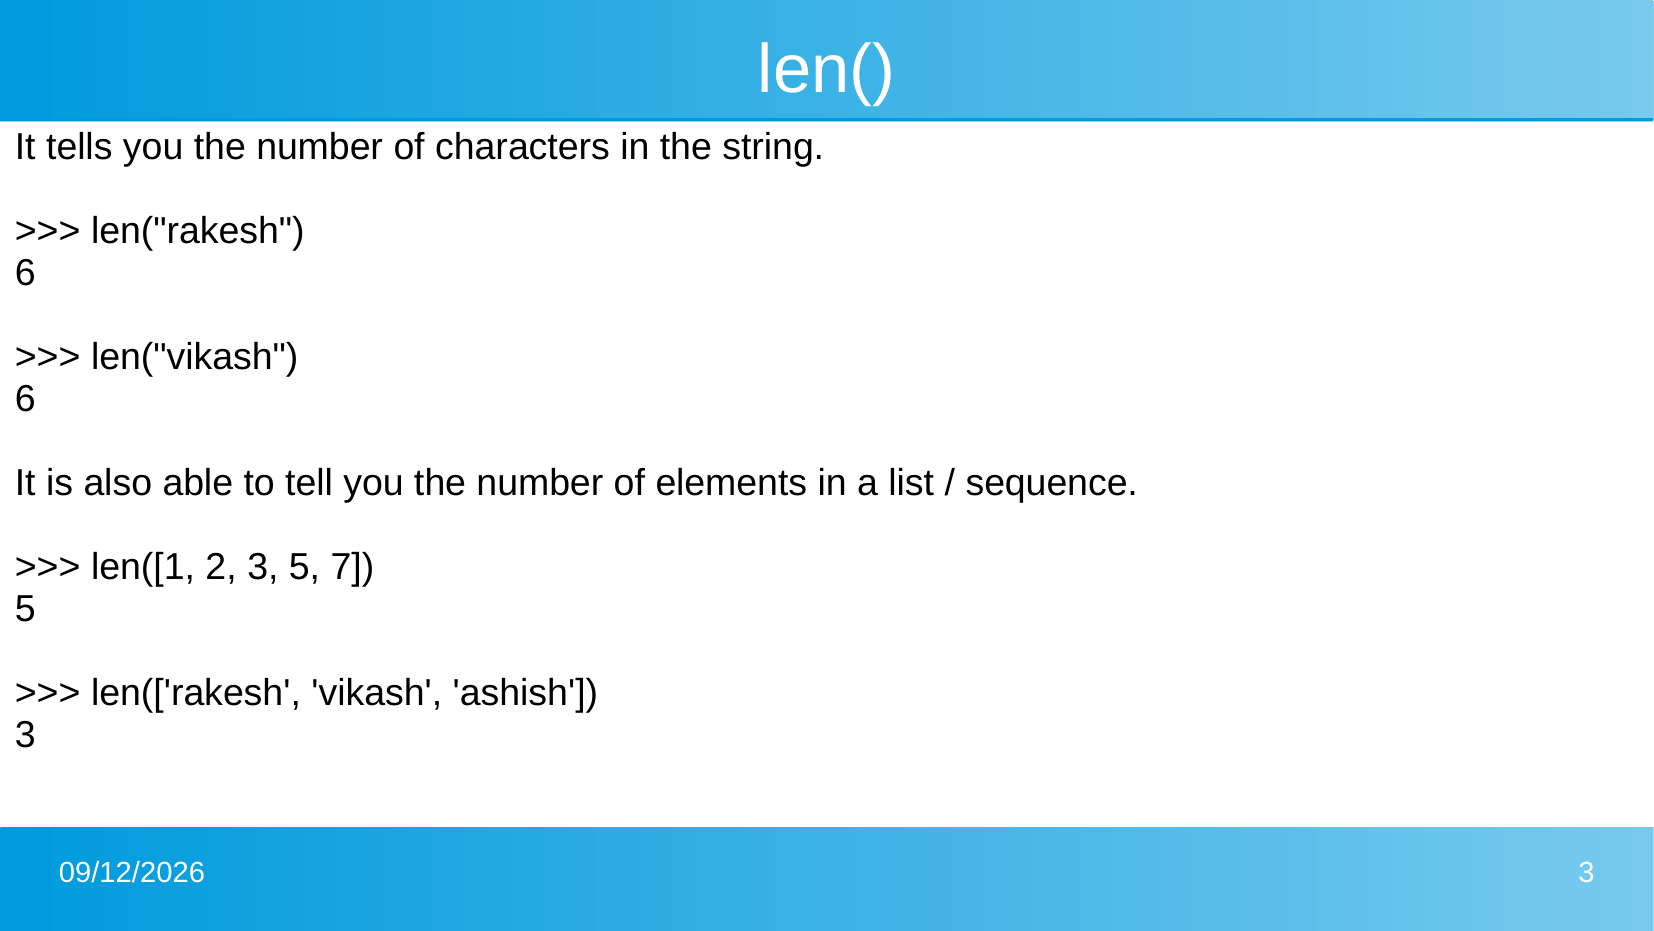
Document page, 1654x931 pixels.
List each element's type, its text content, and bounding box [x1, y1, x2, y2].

title len() [59, 29, 1595, 108]
text_box It tells you the number of characters in the string. >>> len("rakesh") 6 >>> len("vikash") 6 It is also able to tell you the number of elements in a list / sequence. >>> len([1, 2, 3, 5, 7]) 5 >>> len(['rakesh', 'vikash', 'ashish']) 3 [0, 118, 1359, 805]
